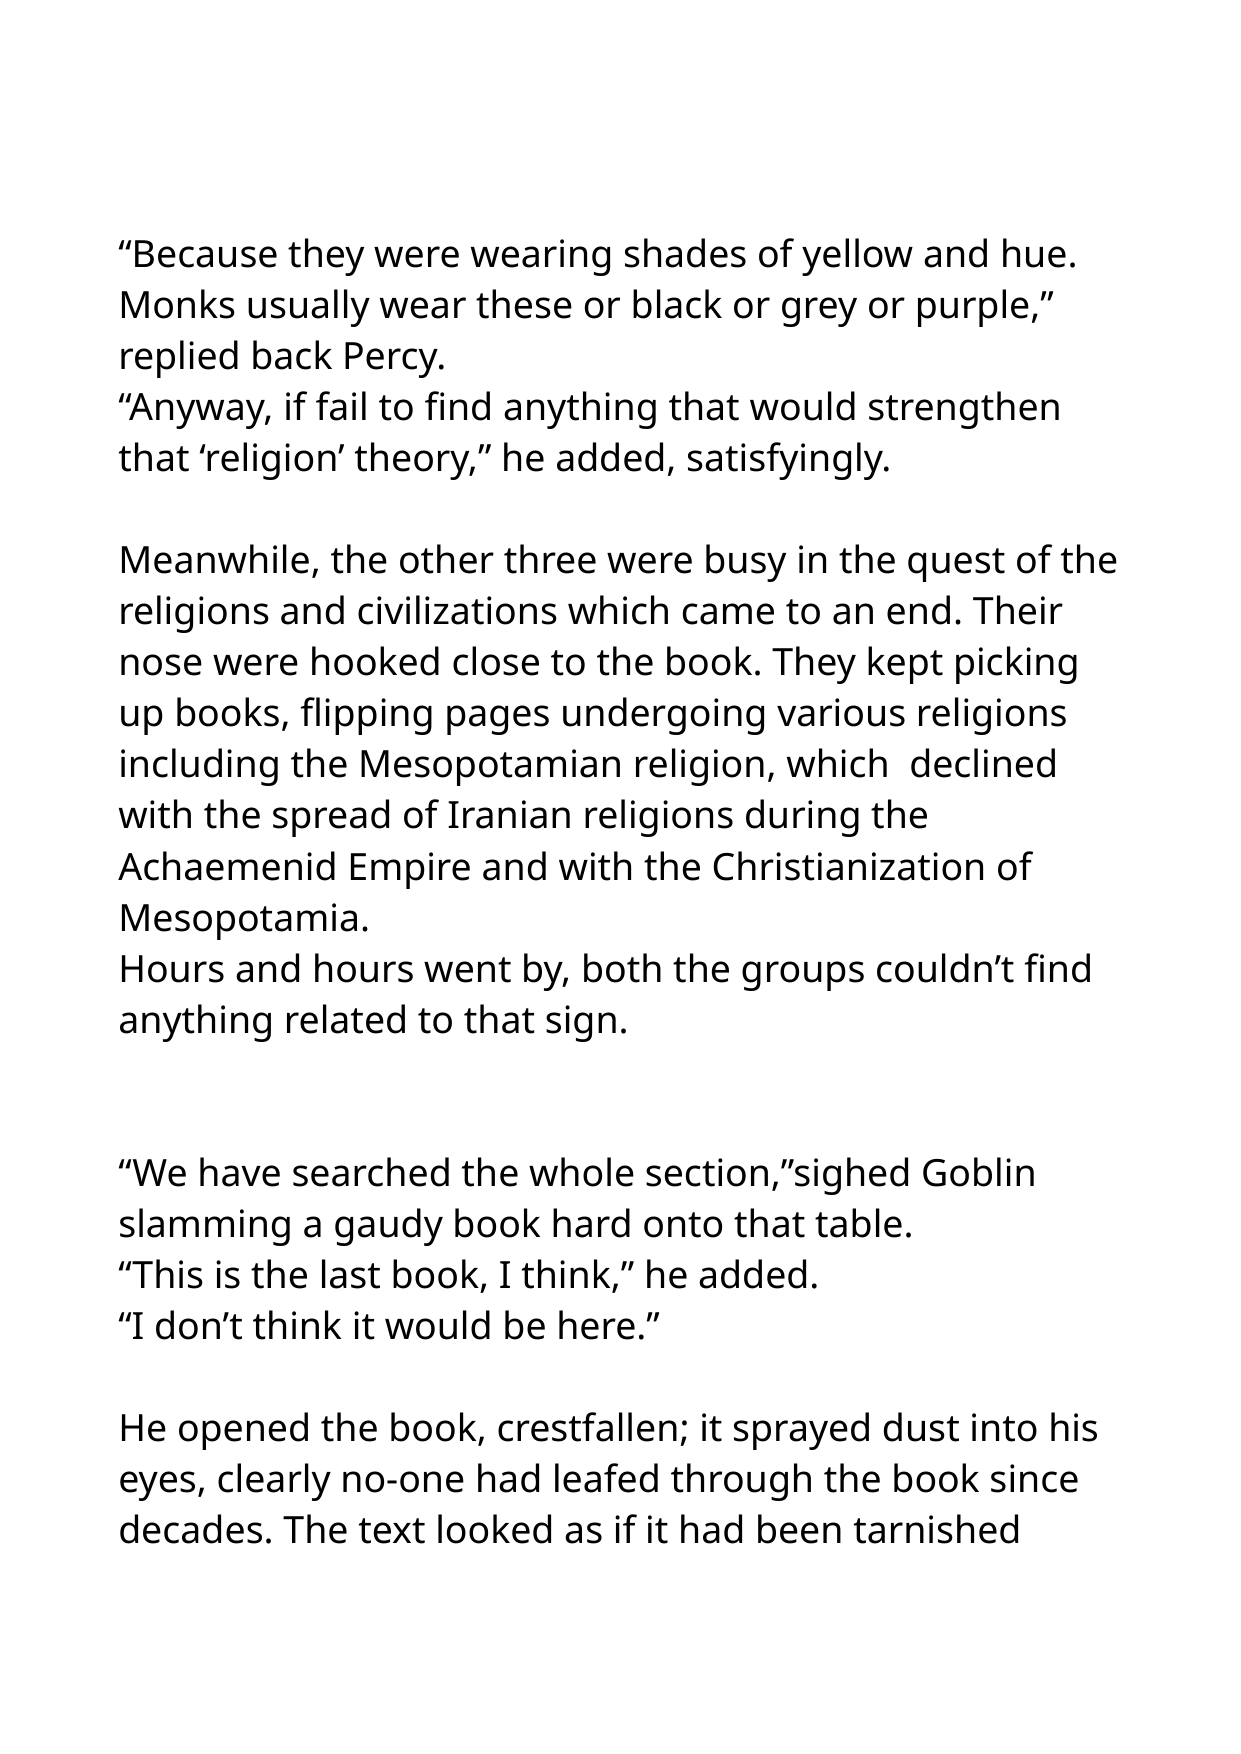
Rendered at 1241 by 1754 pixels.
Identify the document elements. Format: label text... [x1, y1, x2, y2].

text “This is the last book, I think,” he added. [118, 1248, 1122, 1299]
text “I don’t think it would be here.” [118, 1299, 1122, 1350]
text “We have searched the whole section,”sighed Goblin slamming a gaudy book hard onto that table. [118, 1146, 1122, 1248]
text “Because they were wearing shades of yellow and hue. Monks usually wear these or black or grey or purple,” replied back Percy. [118, 227, 1122, 381]
text He opened the book, crestfallen; it sprayed dust into his eyes, clearly no-one had leafed through the book since decades. The text looked as if it had been tarnished [118, 1401, 1122, 1554]
text “Anyway, if fail to find anything that would strengthen that ‘religion’ theory,” he added, satisfyingly. [118, 381, 1122, 483]
text Meanwhile, the other three were busy in the quest of the religions and civilizations which came to an end. Their nose were hooked close to the book. They kept picking up books, flipping pages undergoing various religions including the Mesopotamian religion, which declined with the spread of Iranian religions during the Achaemenid Empire and with the Christianization of Mesopotamia. [118, 534, 1122, 942]
text Hours and hours went by, both the groups couldn’t find anything related to that sign. [118, 942, 1122, 1044]
